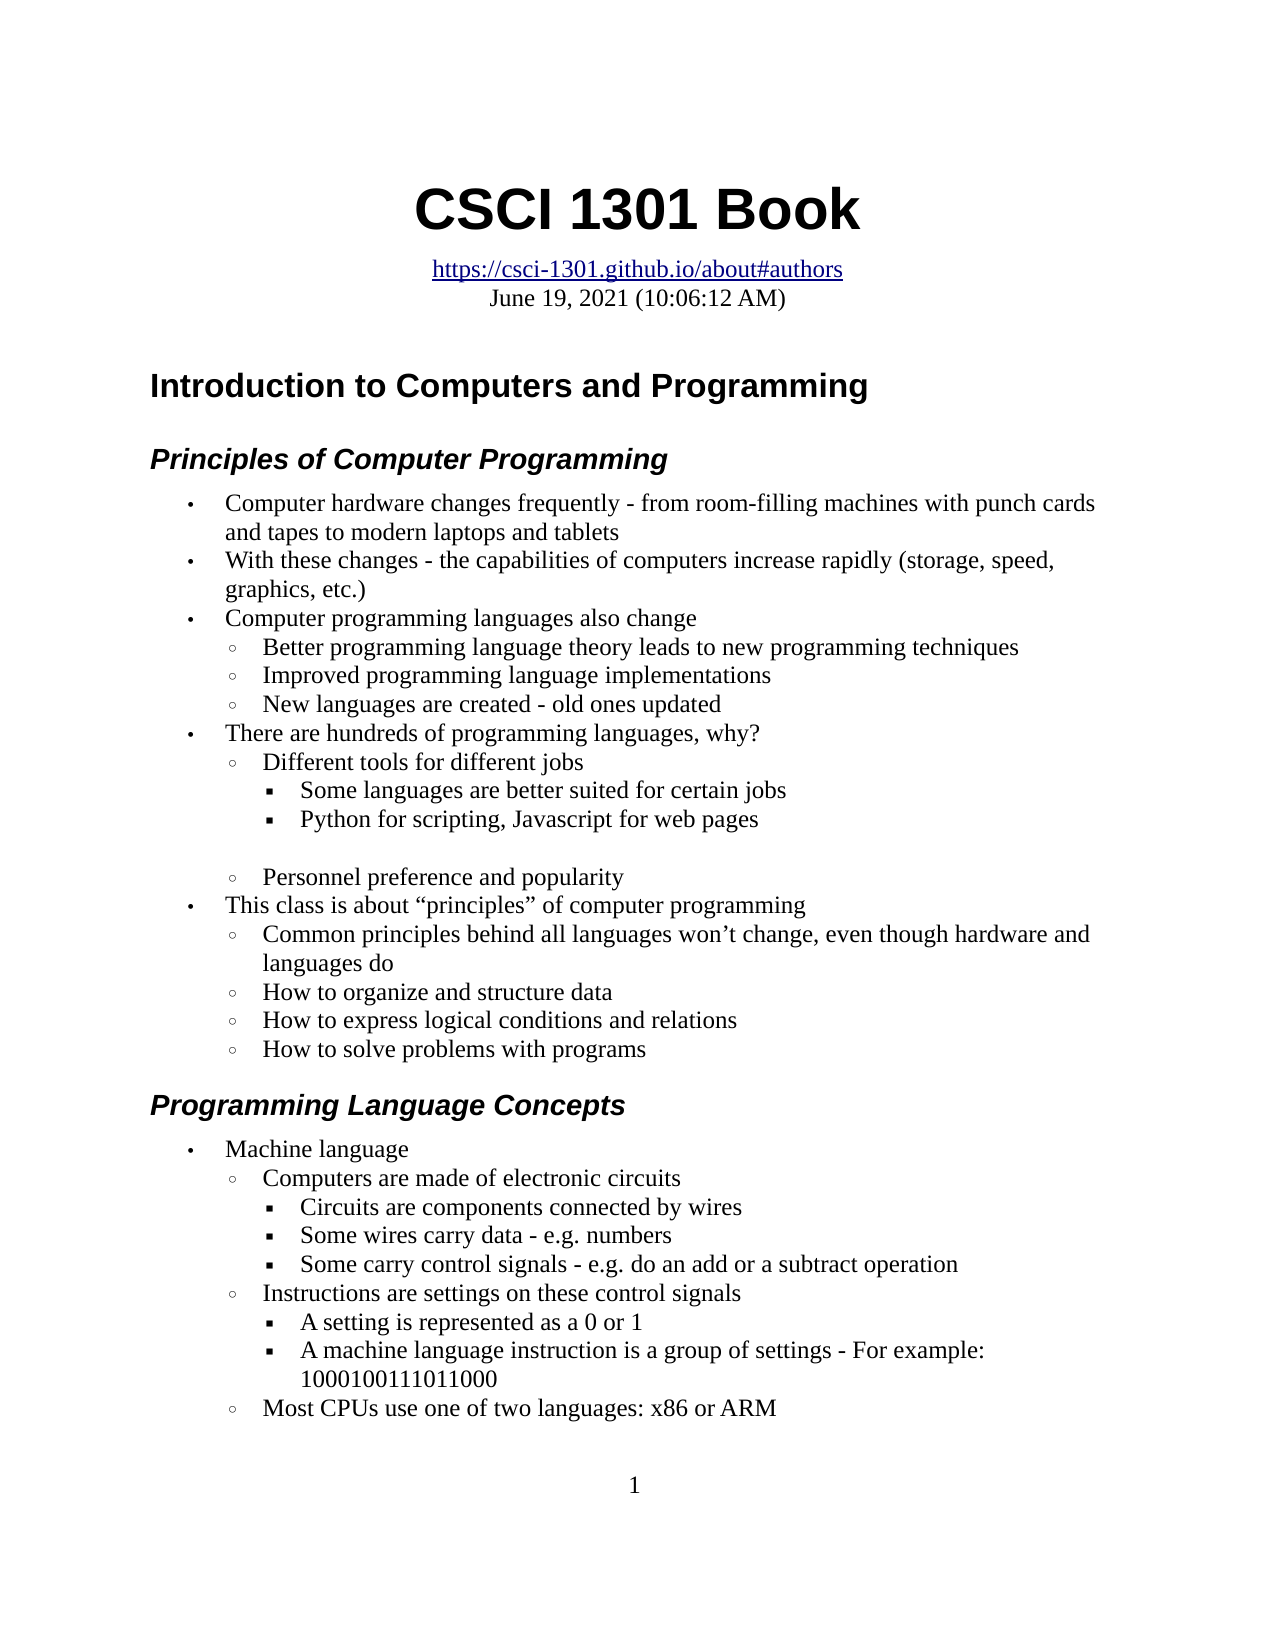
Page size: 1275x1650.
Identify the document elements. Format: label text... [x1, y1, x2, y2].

text https://csci-1301.github.io/about#authors [150, 254, 1125, 283]
list Python for scripting, Javascript for web pages [262, 804, 1125, 862]
list Common principles behind all languages won’t change, even though hardware and languages do [225, 919, 1125, 977]
list Computer hardware changes frequently - from room-filling machines with punch cards and tapes to modern laptops and tablets [187, 488, 1125, 546]
title CSCI 1301 Book [150, 175, 1125, 242]
list How to express logical conditions and relations [225, 1006, 1125, 1034]
subtitle Introduction to Computers and Programming [150, 366, 1125, 404]
list There are hundreds of programming languages, why? [187, 718, 1125, 747]
list A machine language instruction is a group of settings - For example: 1000100111011000 [262, 1335, 1125, 1393]
list Machine language [187, 1134, 1125, 1163]
text June 19, 2021 (10:06:12 AM) [150, 283, 1125, 312]
list Some carry control signals - e.g. do an add or a subtract operation [262, 1249, 1125, 1278]
list New languages are created - old ones updated [225, 689, 1125, 718]
list Computers are made of electronic circuits [225, 1163, 1125, 1192]
list Better programming language theory leads to new programming techniques [225, 632, 1125, 661]
list Some wires carry data - e.g. numbers [262, 1220, 1125, 1249]
list Circuits are components connected by wires [262, 1192, 1125, 1220]
list Improved programming language implementations [225, 661, 1125, 689]
list With these changes - the capabilities of computers increase rapidly (storage, speed, graphics, etc.) [187, 546, 1125, 603]
list How to organize and structure data [225, 977, 1125, 1006]
list Computer programming languages also change [187, 603, 1125, 632]
list Different tools for different jobs [225, 747, 1125, 776]
subtitle Principles of Computer Programming [150, 442, 1125, 476]
list Some languages are better suited for certain jobs [262, 776, 1125, 804]
list This class is about “principles” of computer programming [187, 891, 1125, 919]
list Most CPUs use one of two languages: x86 or ARM [225, 1393, 1125, 1422]
subtitle Programming Language Concepts [150, 1088, 1125, 1122]
list A setting is represented as a 0 or 1 [262, 1307, 1125, 1335]
list Instructions are settings on these control signals [225, 1278, 1125, 1307]
list How to solve problems with programs [225, 1034, 1125, 1063]
list Personnel preference and popularity [225, 862, 1125, 891]
